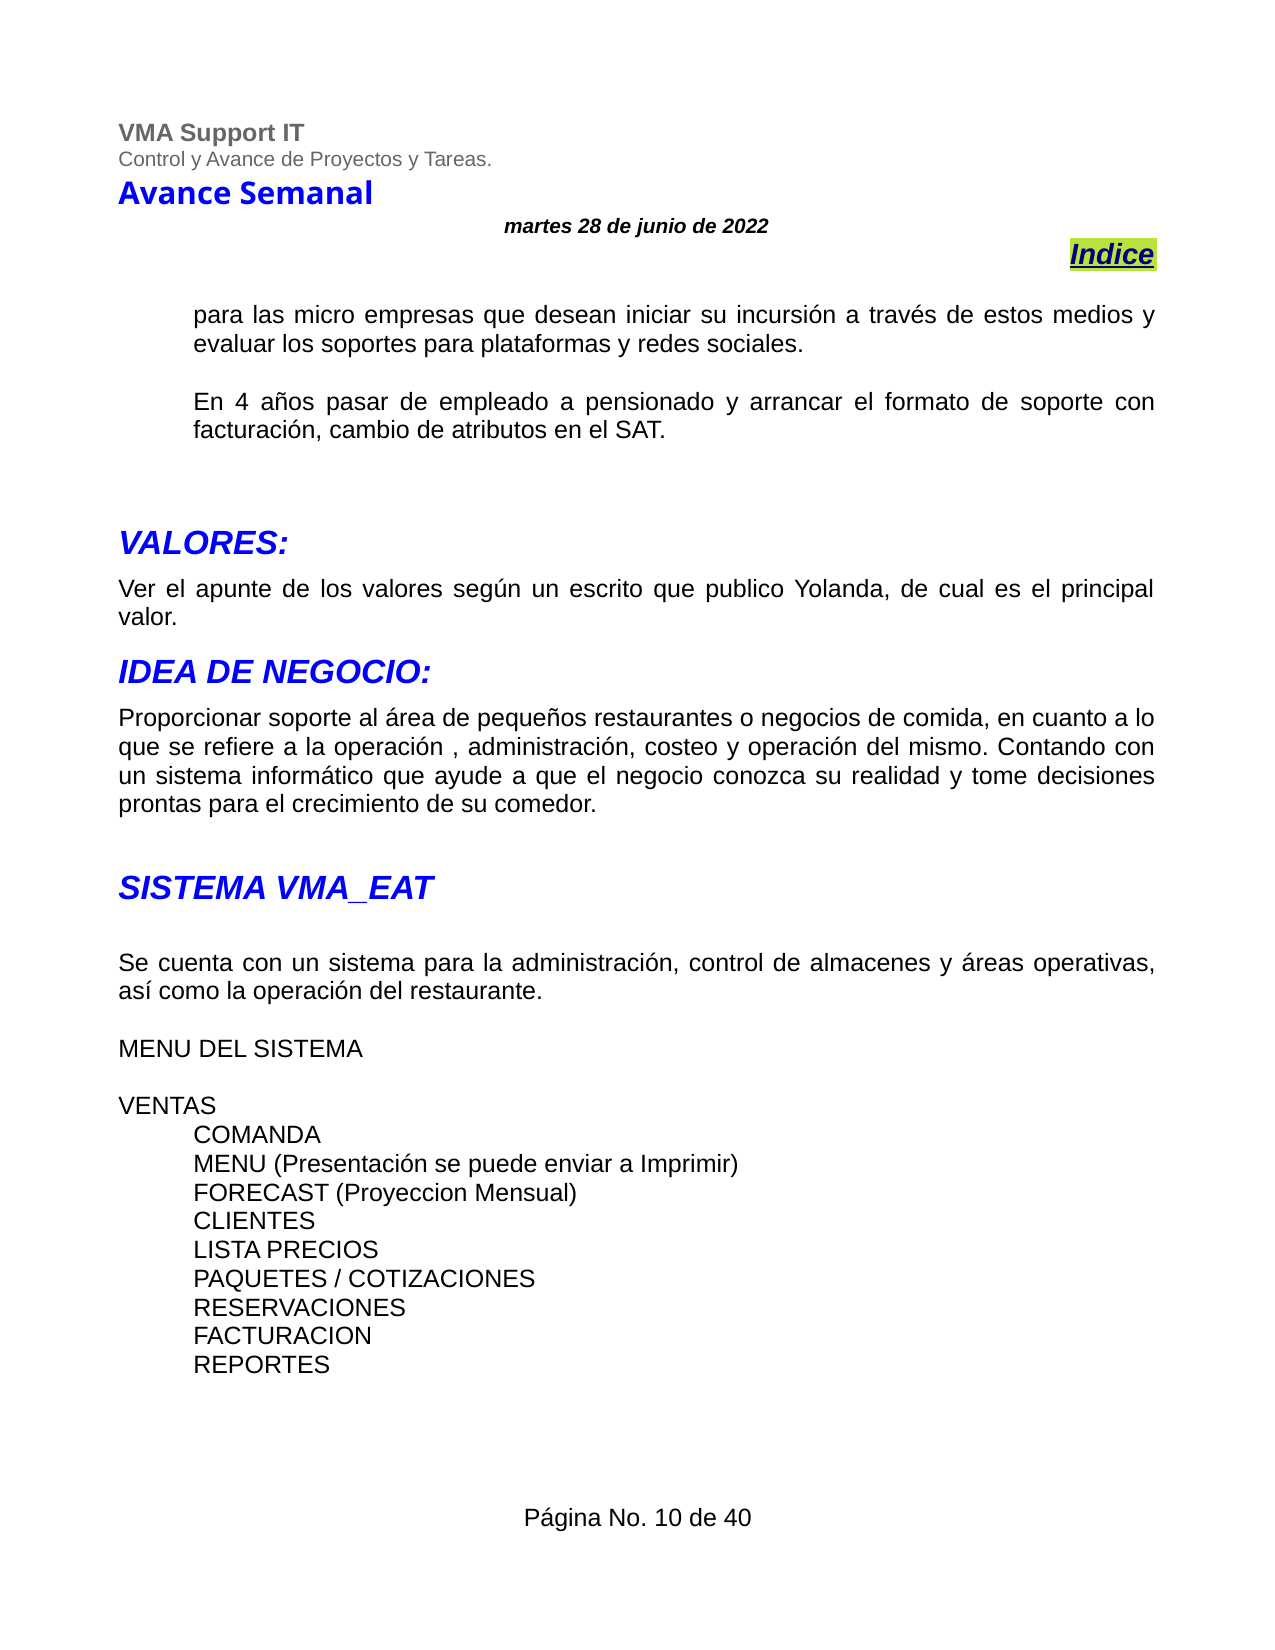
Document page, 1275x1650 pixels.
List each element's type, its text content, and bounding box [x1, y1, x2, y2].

text para las micro empresas que desean iniciar su incursión a través de estos medios y evaluar los soportes para plataformas y redes sociales. [193, 300, 1157, 358]
text VENTAS [118, 1091, 1157, 1120]
text RESERVACIONES [118, 1293, 1157, 1321]
text Se cuenta con un sistema para la administración, control de almacenes y áreas operativas, así como la operación del restaurante. [118, 948, 1157, 1005]
text MENU (Presentación se puede enviar a Imprimir) [118, 1149, 1157, 1178]
text COMANDA [118, 1120, 1157, 1149]
text CLIENTES [118, 1206, 1157, 1235]
subtitle VALORES: [118, 522, 1157, 561]
text Ver el apunte de los valores según un escrito que publico Yolanda, de cual es el principal valor. [118, 574, 1157, 631]
text Proporcionar soporte al área de pequeños restaurantes o negocios de comida, en cuanto a lo que se refiere a la operación , administración, costeo y operación del mismo. Contando con un sistema informático que ayude a que el negocio conozca su realidad y tome decisiones prontas para el crecimiento de su comedor. [118, 703, 1157, 818]
text MENU DEL SISTEMA [118, 1034, 1157, 1063]
text En 4 años pasar de empleado a pensionado y arrancar el formato de soporte con facturación, cambio de atributos en el SAT. [193, 387, 1157, 444]
text FACTURACION [118, 1321, 1157, 1350]
text PAQUETES / COTIZACIONES [118, 1264, 1157, 1293]
text FORECAST (Proyeccion Mensual) [118, 1178, 1157, 1206]
text REPORTES [118, 1350, 1157, 1379]
text LISTA PRECIOS [118, 1235, 1157, 1264]
subtitle SISTEMA VMA_EAT [118, 868, 1157, 906]
subtitle IDEA DE NEGOCIO: [118, 652, 1157, 691]
